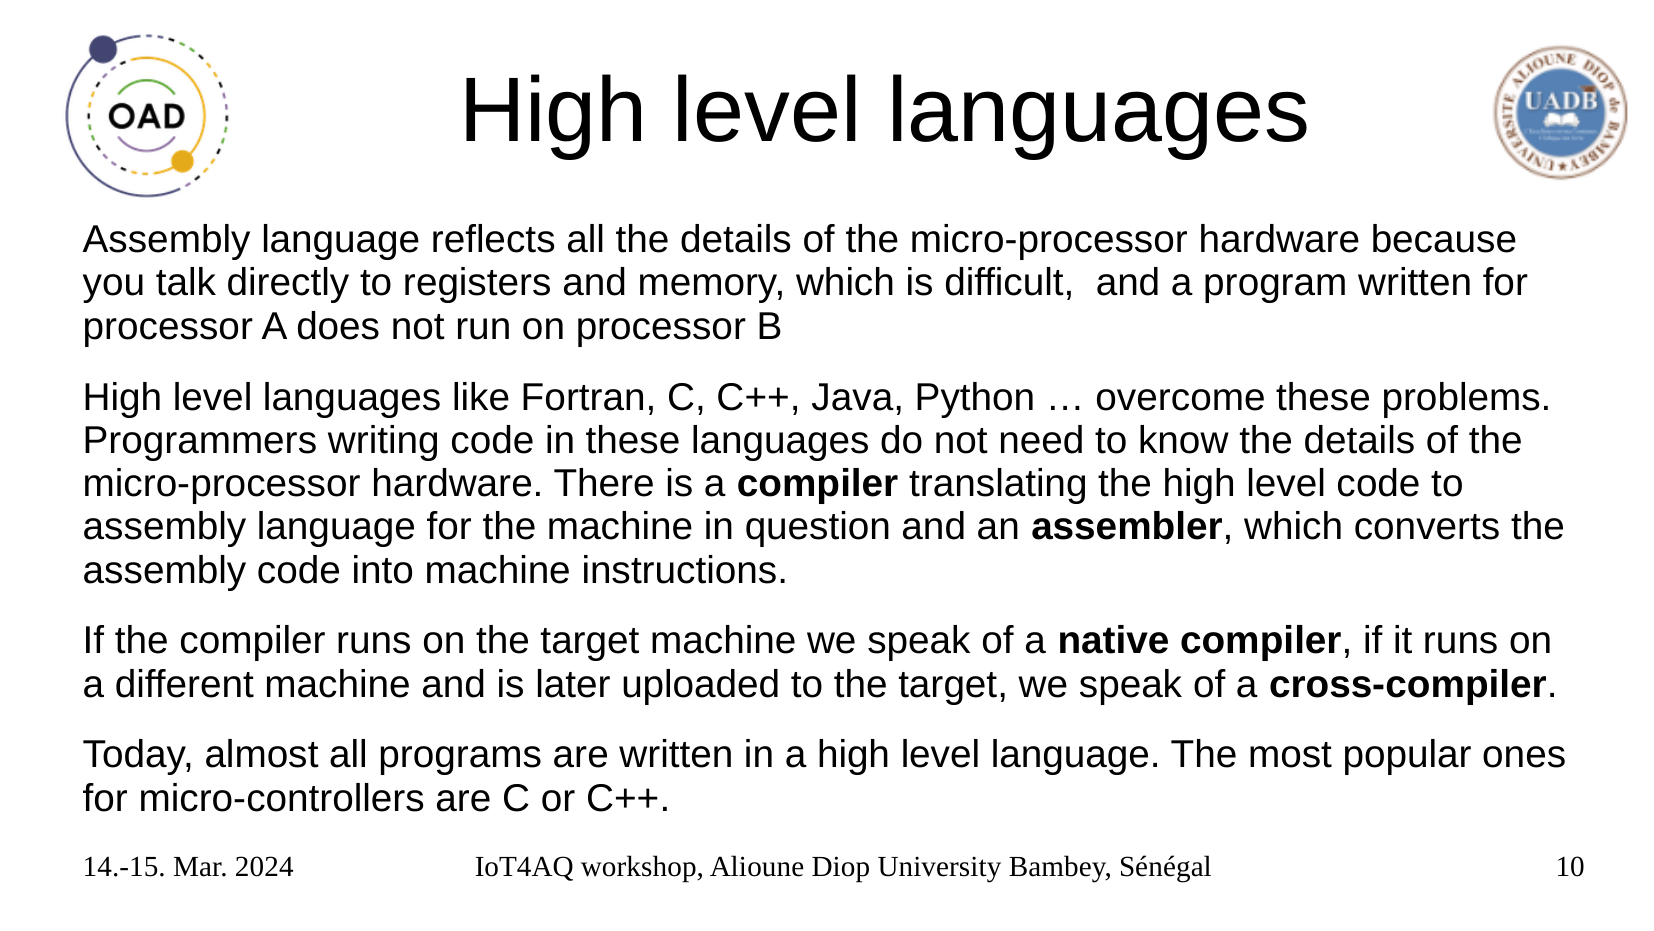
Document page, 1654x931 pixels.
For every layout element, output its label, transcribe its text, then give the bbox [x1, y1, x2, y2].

title High level languages [301, 32, 1469, 188]
picture [25, 20, 263, 218]
picture [1482, 37, 1641, 188]
list Assembly language reflects all the details of the micro-processor hardware because you talk directly to registers and memory, which is difficult, and a program written for processor A does not run on processor B High level languages like Fortran, C, C++, Java, Python … overcome these problems. Programmers writing code in these languages do not need to know the details of the micro-processor hardware. There is a compiler translating the high level code to assembly language for the machine in question and an assembler, which converts the assembly code into machine instructions. If the compiler runs on the target machine we speak of a native compiler, if it runs on a different machine and is later uploaded to the target, we speak of a cross-compiler. Today, almost all programs are written in a high level language. The most popular ones for micro-controllers are C or C++. [82, 217, 1571, 826]
